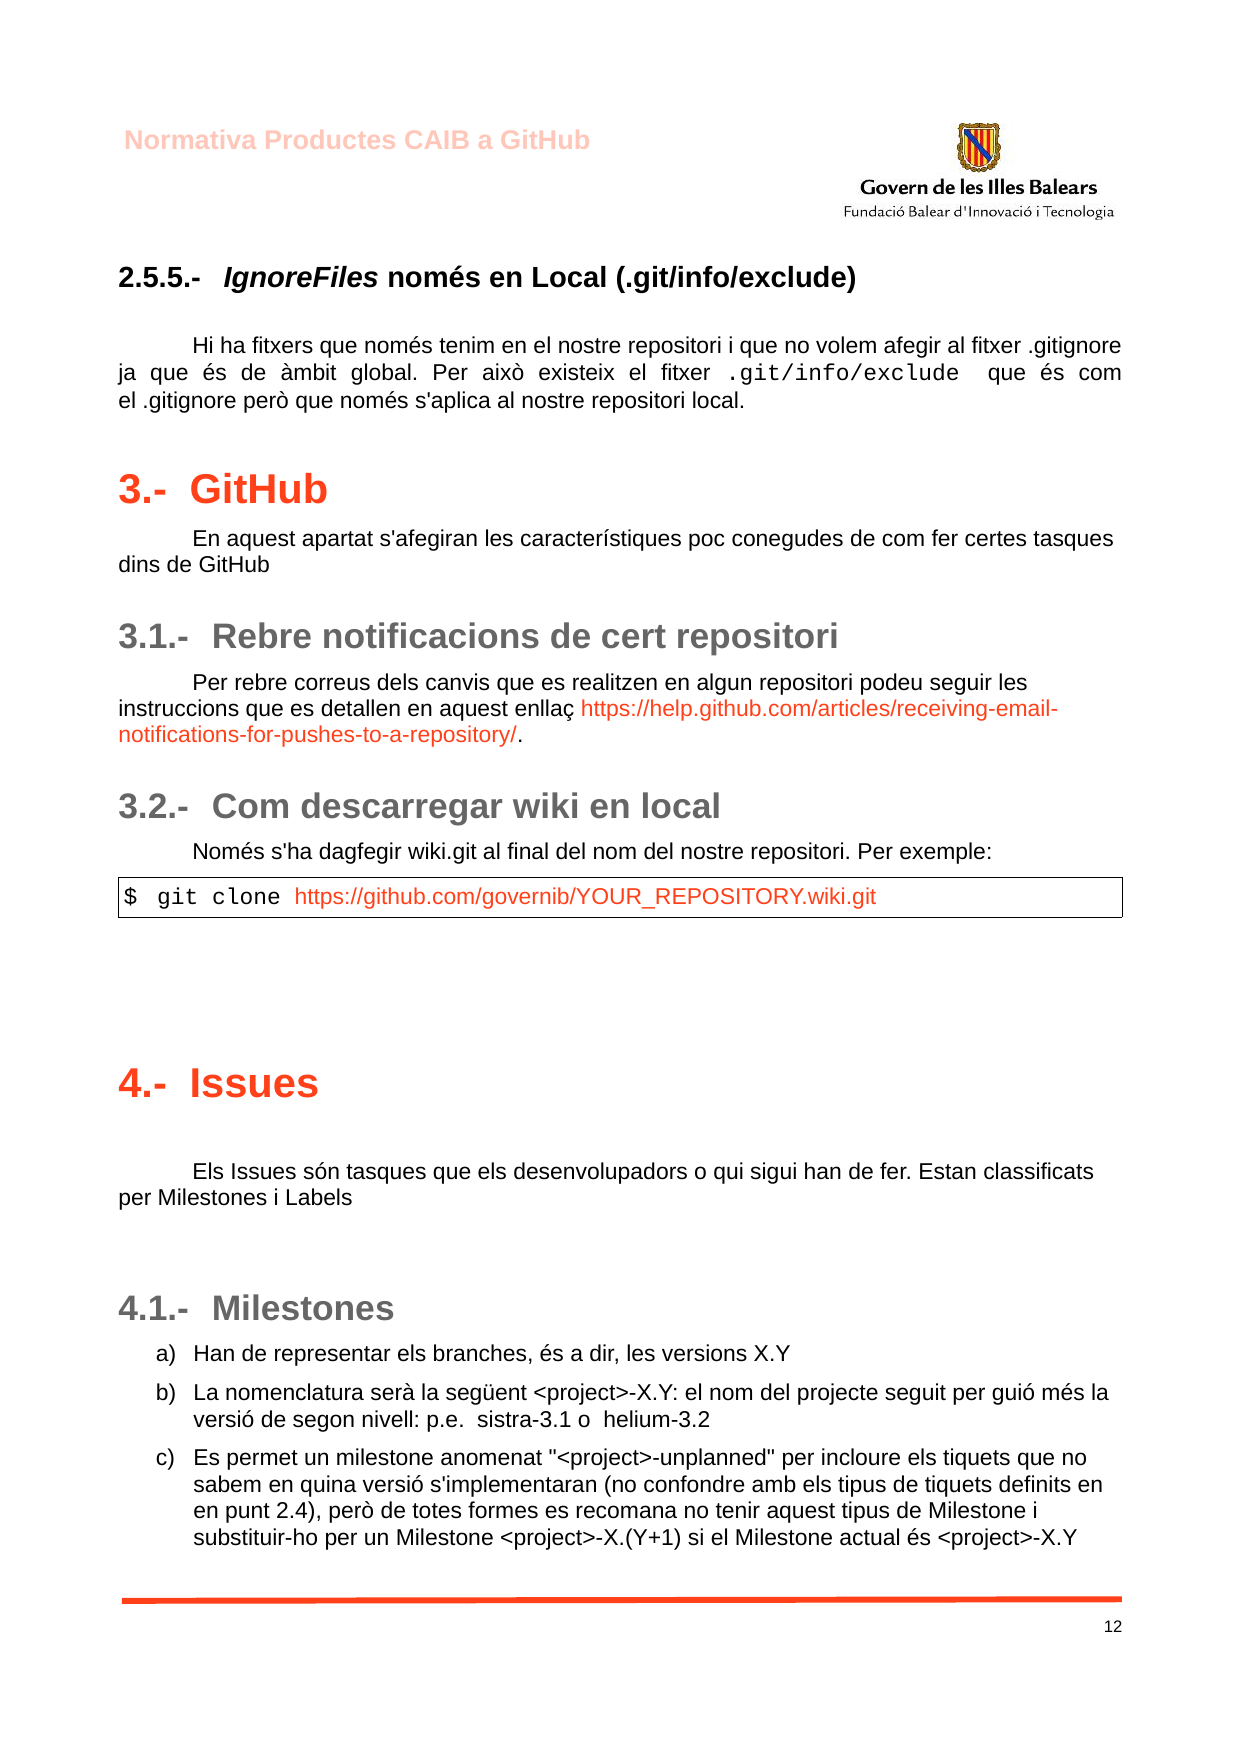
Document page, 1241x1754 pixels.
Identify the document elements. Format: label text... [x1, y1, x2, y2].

subtitle Rebre notificacions de cert repositori [118, 615, 1122, 656]
picture [840, 123, 1117, 220]
text Només s'ha dagfegir wiki.git al final del nom del nostre repositori. Per exemple: [118, 838, 1122, 865]
subtitle Issues [118, 1059, 1122, 1107]
subtitle Com descarregar wiki en local [118, 785, 1122, 826]
subtitle Milestones [118, 1287, 1122, 1328]
list Han de representar els branches, és a dir, les versions X.Y [156, 1340, 1122, 1367]
subtitle GitHub [118, 465, 1122, 513]
text Els Issues són tasques que els desenvolupadors o qui sigui han de fer. Estan classificats per Milestones i Labels [118, 1158, 1122, 1211]
text En aquest apartat s'afegiran les característiques poc conegudes de com fer certes tasques dins de GitHub [118, 525, 1122, 578]
list Es permet un milestone anomenat "<project>-unplanned" per incloure els tiquets que no sabem en quina versió s'implementaran (no confondre amb els tipus de tiquets definits en en punt 2.4), però de totes formes es recomana no tenir aquest tipus de Milestone i substituir-ho per un Milestone <project>-X.(Y+1) si el Milestone actual és <project>-X.Y [156, 1444, 1122, 1550]
text Per rebre correus dels canvis que es realitzen en algun repositori podeu seguir les instruccions que es detallen en aquest enllaç https://help.github.com/articles/receiving-email-notifications-for-pushes-to-a-repository/. [118, 668, 1122, 748]
table_header $ git clone https://github.com/governib/YOUR_REPOSITORY.wiki.git [119, 878, 1122, 917]
list La nomenclatura serà la següent <project>-X.Y: el nom del projecte seguit per guió més la versió de segon nivell: p.e. sistra-3.1 o helium-3.2 [156, 1379, 1122, 1432]
subtitle IgnoreFiles només en Local (.git/info/exclude) [118, 260, 1122, 293]
text Hi ha fitxers que només tenim en el nostre repositori i que no volem afegir al fitxer .gitignore ja que és de àmbit global. Per això existeix el fitxer .git/info/exclude que és com el .gitignore però que només s'aplica al nostre repositori local. [118, 332, 1122, 413]
